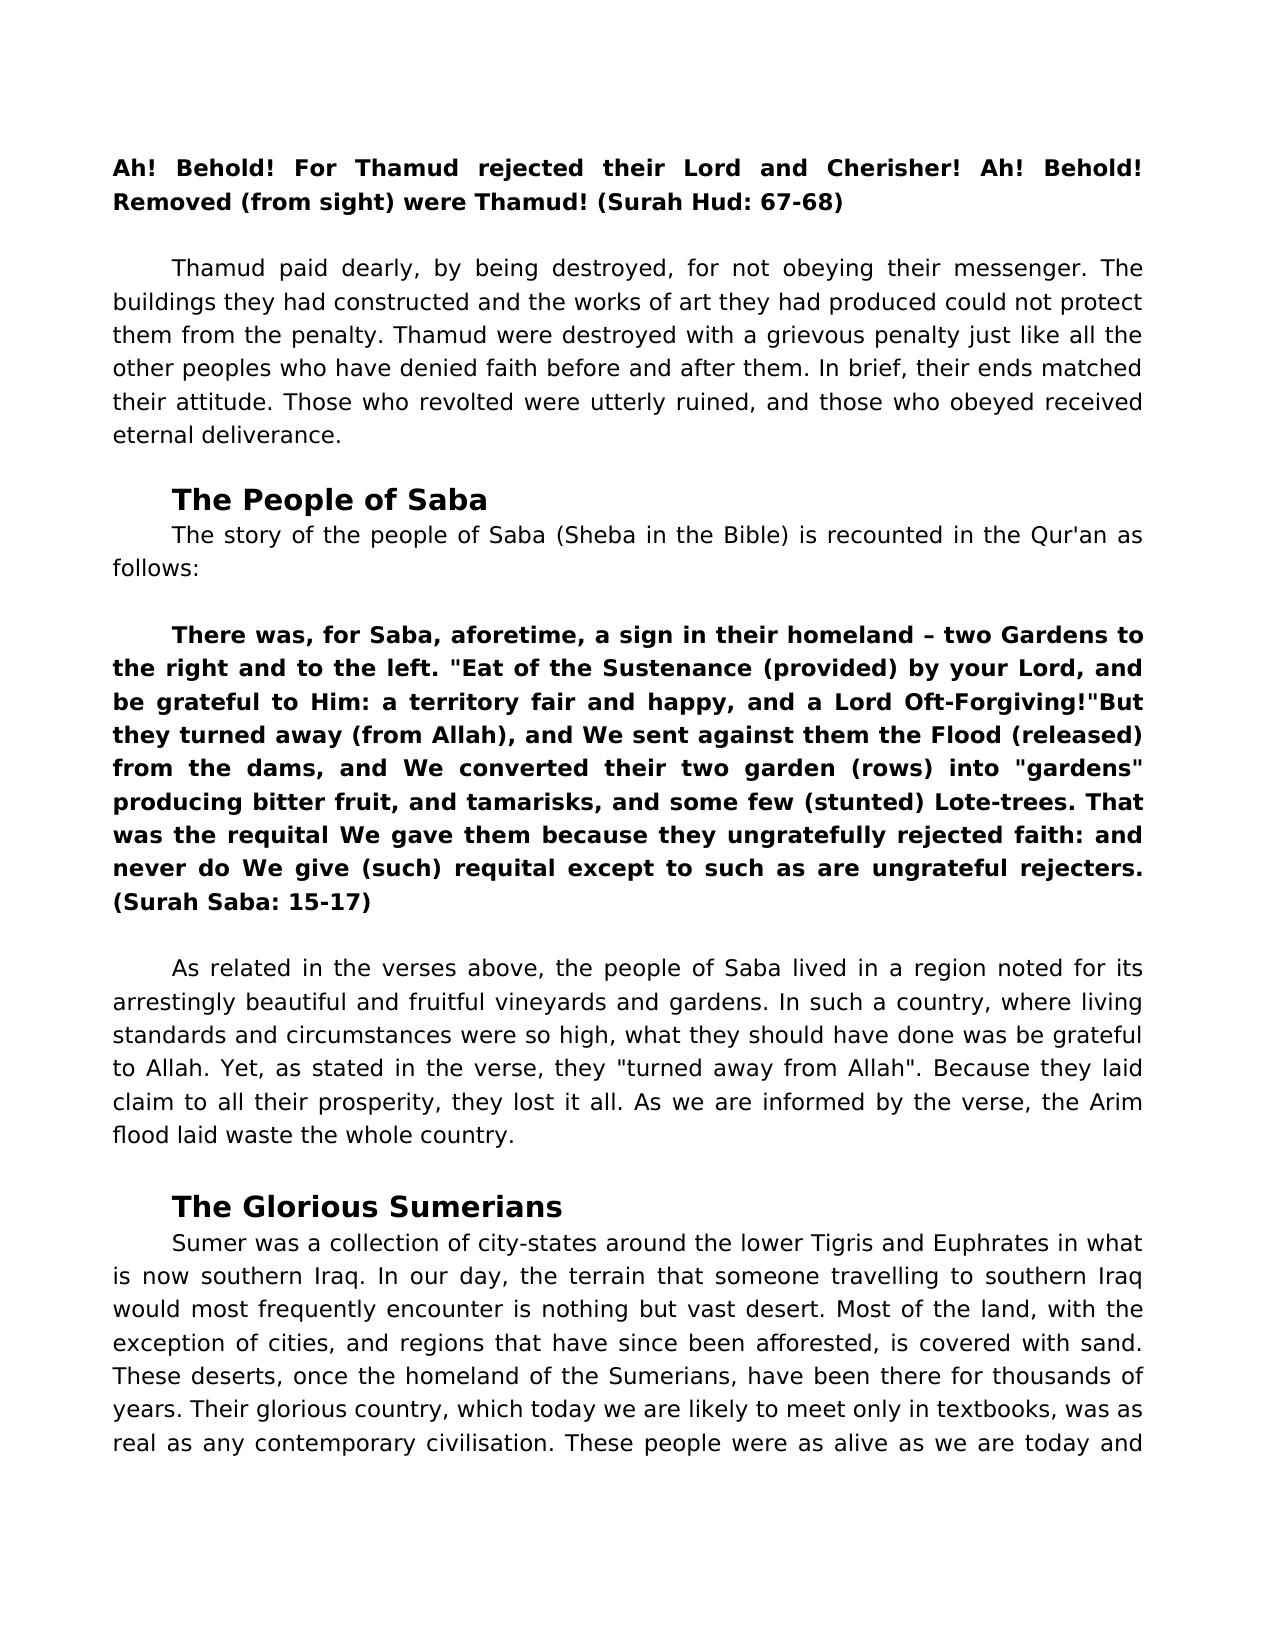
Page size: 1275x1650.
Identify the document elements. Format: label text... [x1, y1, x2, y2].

text Ah! Behold! For Thamud rejected their Lord and Cherisher! Ah! Behold! Removed (from sight) were Thamud! (Surah Hud: 67-68) [112, 150, 1145, 217]
text The Glorious Sumerians [112, 1191, 1145, 1224]
text Thamud paid dearly, by being destroyed, for not obeying their messenger. The buildings they had constructed and the works of art they had produced could not protect them from the penalty. Thamud were destroyed with a grievous penalty just like all the other peoples who have denied faith before and after them. In brief, their ends matched their attitude. Those who revolted were utterly ruined, and those who obeyed received eternal deliverance. [112, 250, 1145, 450]
text The People of Saba [112, 483, 1145, 517]
text Sumer was a collection of city-states around the lower Tigris and Euphrates in what is now southern Iraq. In our day, the terrain that someone travelling to southern Iraq would most frequently encounter is nothing but vast desert. Most of the land, with the exception of cities, and regions that have since been afforested, is covered with sand. These deserts, once the homeland of the Sumerians, have been there for thousands of years. Their glorious country, which today we are likely to meet only in textbooks, was as real as any contemporary civilisation. These people were as alive as we are today and [112, 1224, 1145, 1458]
text The story of the people of Saba (Sheba in the Bible) is recounted in the Qur'an as follows: [112, 517, 1145, 583]
text As related in the verses above, the people of Saba lived in a region noted for its arrestingly beautiful and fruitful vineyards and gardens. In such a country, where living standards and circumstances were so high, what they should have done was be grateful to Allah. Yet, as stated in the verse, they "turned away from Allah". Because they laid claim to all their prosperity, they lost it all. As we are informed by the verse, the Arim flood laid waste the whole country. [112, 950, 1145, 1150]
text There was, for Saba, aforetime, a sign in their homeland – two Gardens to the right and to the left. "Eat of the Sustenance (provided) by your Lord, and be grateful to Him: a territory fair and happy, and a Lord Oft-Forgiving!"But they turned away (from Allah), and We sent against them the Flood (released) from the dams, and We converted their two garden (rows) into "gardens" producing bitter fruit, and tamarisks, and some few (stunted) Lote-trees. That was the requital We gave them because they ungratefully rejected faith: and never do We give (such) requital except to such as are ungrateful rejecters. (Surah Saba: 15-17) [112, 617, 1145, 917]
